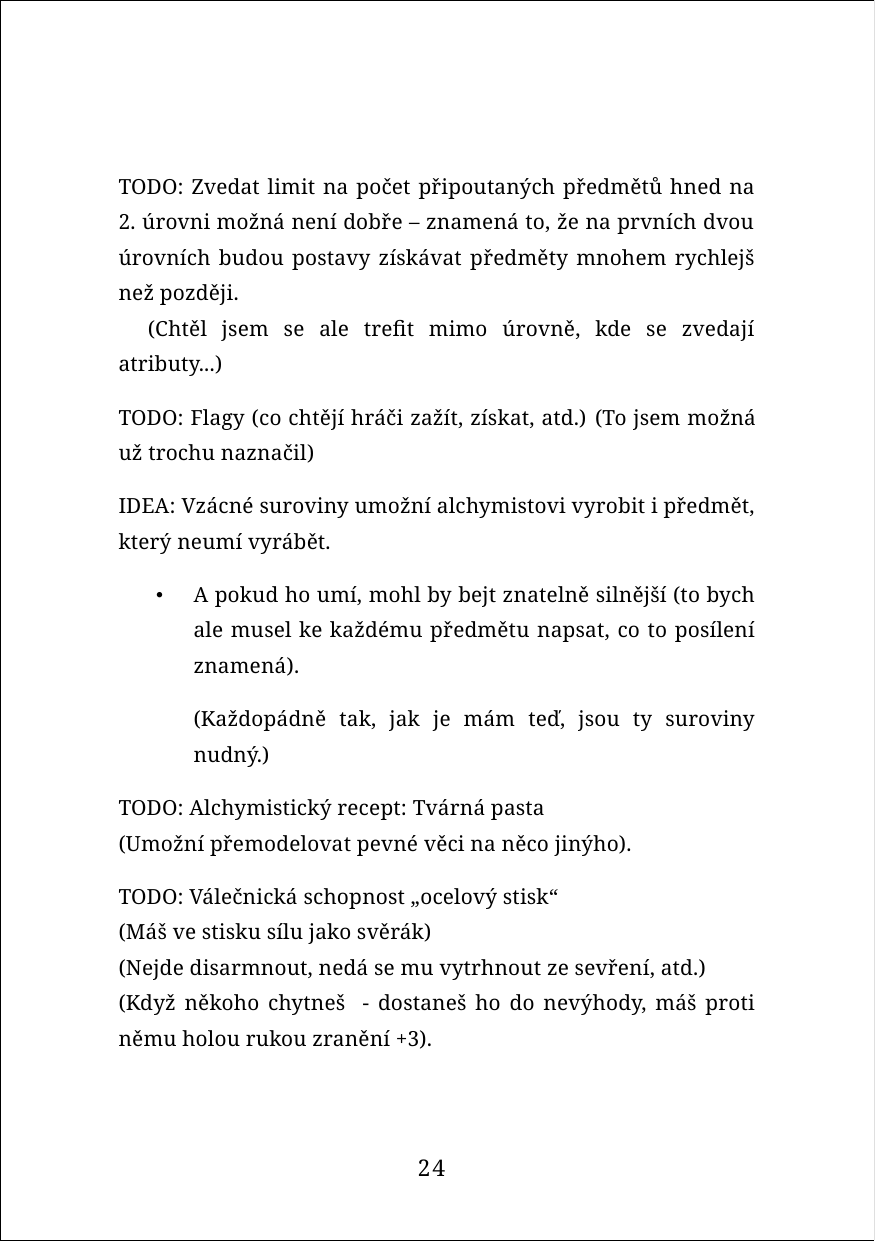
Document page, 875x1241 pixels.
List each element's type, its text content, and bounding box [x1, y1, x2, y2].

text TODO: Flagy (co chtějí hráči zažít, získat, atd.) (To jsem možná už trochu naznačil) [118, 403, 756, 467]
list A pokud ho umí, mohl by bejt znatelně silnější (to bych ale musel ke každému předmětu napsat, co to posílení znamená). [156, 580, 756, 679]
list (Každopádně tak, jak je mám teď, jsou ty suroviny nudný.) [156, 704, 756, 768]
text IDEA: Vzácné suroviny umožní alchymistovi vyrobit i předmět, který neumí vyrábět. [118, 491, 756, 555]
text TODO: Válečnická schopnost „ocelový stisk“ (Máš ve stisku sílu jako svěrák) (Nejde disarmnout, nedá se mu vytrhnout ze sevření, atd.) (Když někoho chytneš - dostaneš ho do nevýhody, máš proti němu holou rukou zranění +3). [118, 882, 756, 1052]
text TODO: Alchymistický recept: Tvárná pasta (Umožní přemodelovat pevné věci na něco jinýho). [118, 793, 756, 857]
text TODO: Zvedat limit na počet připoutaných předmětů hned na 2. úrovni možná není dobře – znamená to, že na prvních dvou úrovních budou postavy získávat předměty mnohem rychlejš než později. (Chtěl jsem se ale trefit mimo úrovně, kde se zvedají atributy...) [118, 172, 756, 378]
